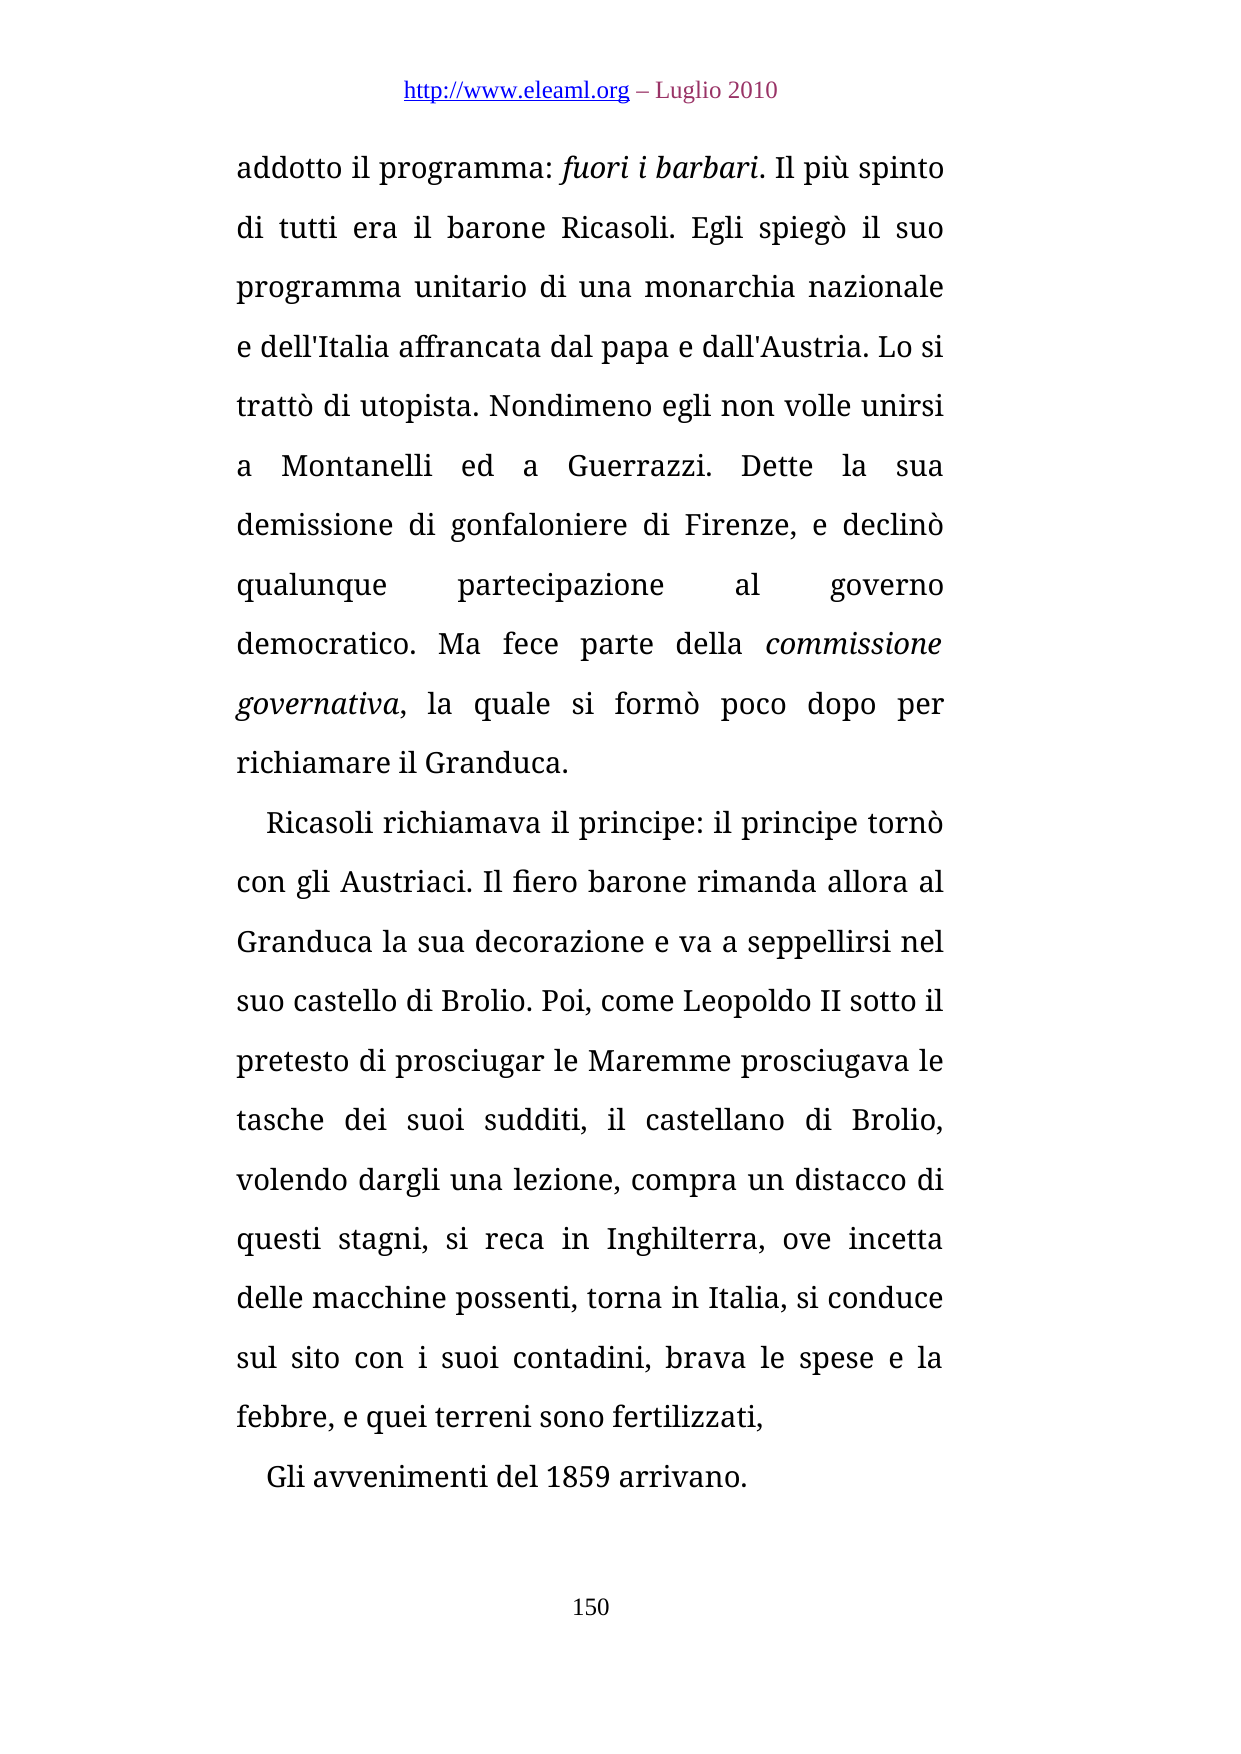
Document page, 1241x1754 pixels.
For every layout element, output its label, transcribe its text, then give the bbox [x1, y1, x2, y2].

text Gli avvenimenti del 1859 arrivano. [236, 1456, 945, 1496]
text addotto il programma: fuori i barbari. Il più spinto di tutti era il barone Ricasoli. Egli spiegò il suo programma unitario di una monarchia nazionale e dell'Italia affrancata dal papa e dall'Austria. Lo si trattò di utopista. Nondimeno egli non volle unirsi a Montanelli ed a Guerrazzi. Dette la sua demissione di gonfaloniere di Firenze, e declinò qualunque partecipazione al governo democratico. Ma fece parte della commissione governativa, la quale si formò poco dopo per richiamare il Granduca. [236, 148, 945, 782]
text Ricasoli richiamava il principe: il principe tornò con gli Austriaci. Il fiero barone rimanda allora al Granduca la sua decorazione e va a seppellirsi nel suo castello di Brolio. Poi, come Leopoldo II sotto il pretesto di prosciugar le Maremme prosciugava le tasche dei suoi sudditi, il castellano di Brolio, volendo dargli una lezione, compra un distacco di questi stagni, si reca in Inghilterra, ove incetta delle macchine possenti, torna in Italia, si conduce sul sito con i suoi contadini, brava le spese e la febbre, e quei terreni sono fertilizzati, [236, 802, 945, 1436]
